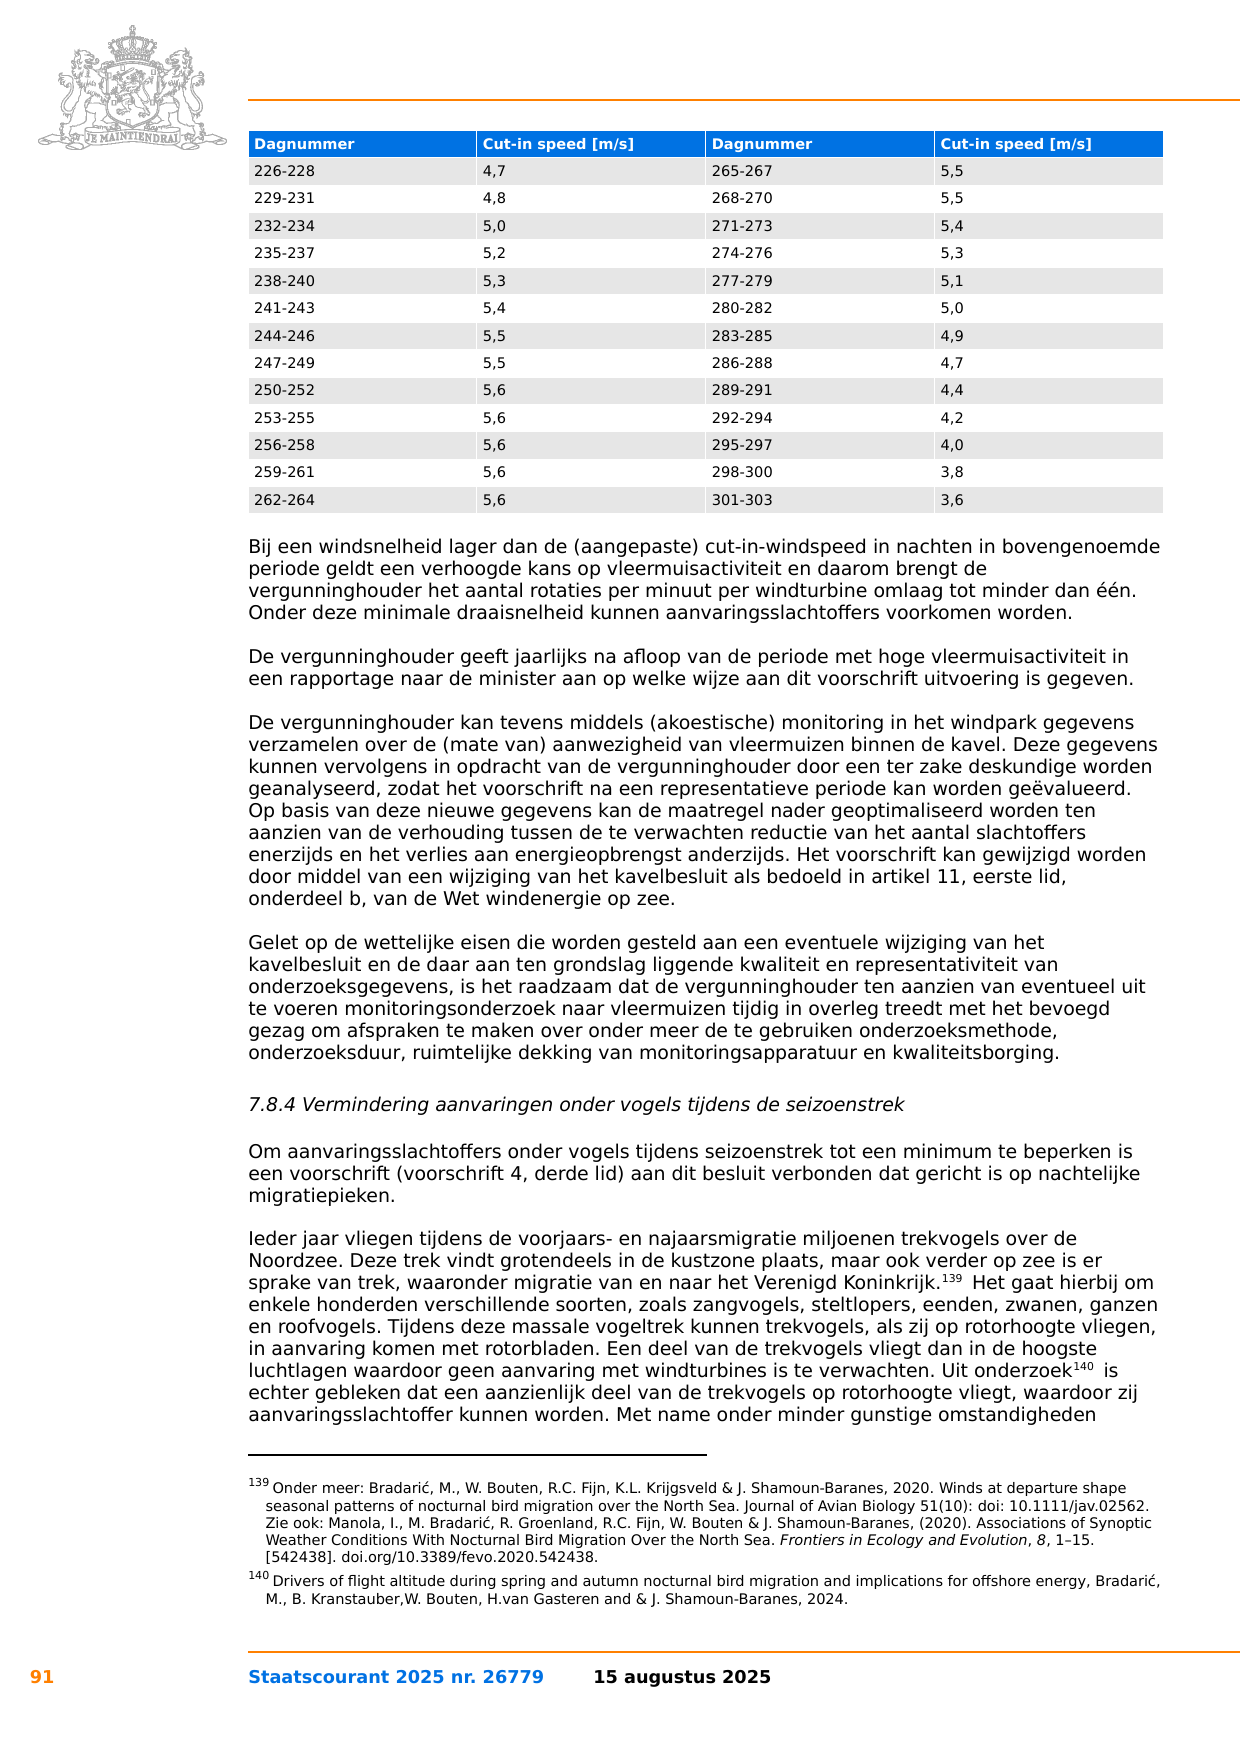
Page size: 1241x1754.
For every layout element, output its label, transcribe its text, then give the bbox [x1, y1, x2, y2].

table_cell 4,9 [935, 323, 1163, 349]
table_cell 295-297 [706, 432, 934, 459]
table_cell 262-264 [249, 487, 476, 513]
table_cell 280-282 [706, 295, 934, 322]
subtitle 7.8.4 Vermindering aanvaringen onder vogels tijdens de seizoenstrek [248, 1093, 1163, 1116]
table_cell 289-291 [706, 378, 934, 404]
table_cell 301-303 [706, 487, 934, 513]
table_cell 5,5 [477, 350, 705, 376]
table_cell 265-267 [706, 158, 934, 185]
table_cell 226-228 [249, 158, 476, 185]
table_cell 235-237 [249, 241, 476, 267]
table_header Dagnummer [249, 131, 476, 157]
table_cell 271-273 [706, 213, 934, 239]
table_cell 274-276 [706, 241, 934, 267]
table_cell 5,3 [477, 268, 705, 294]
picture [38, 25, 227, 150]
table_cell 5,5 [477, 323, 705, 349]
table_cell 4,8 [477, 186, 705, 212]
table_header Cut-in speed [m/s] [477, 131, 705, 157]
table_cell 5,6 [477, 378, 705, 404]
table_cell 4,4 [935, 378, 1163, 404]
table_header Dagnummer [706, 131, 934, 157]
table_cell 250-252 [249, 378, 476, 404]
table_cell 268-270 [706, 186, 934, 212]
table_cell 4,0 [935, 432, 1163, 459]
table_cell 292-294 [706, 405, 934, 431]
table_cell 5,1 [935, 268, 1163, 294]
text De vergunninghouder kan tevens middels (akoestische) monitoring in het windpark gegevens verzamelen over de (mate van) aanwezigheid van vleermuizen binnen de kavel. Deze gegevens kunnen vervolgens in opdracht van de vergunninghouder door een ter zake deskundige worden geanalyseerd, zodat het voorschrift na een representatieve periode kan worden geëvalueerd. Op basis van deze nieuwe gegevens kan de maatregel nader geoptimaliseerd worden ten aanzien van de verhouding tussen de te verwachten reductie van het aantal slachtoffers enerzijds en het verlies aan energieopbrengst anderzijds. Het voorschrift kan gewijzigd worden door middel van een wijziging van het kavelbesluit als bedoeld in artikel 11, eerste lid, onderdeel b, van de Wet windenergie op zee. [248, 712, 1163, 910]
table_cell 244-246 [249, 323, 476, 349]
table_cell 253-255 [249, 405, 476, 431]
table_cell 5,6 [477, 405, 705, 431]
text Ieder jaar vliegen tijdens de voorjaars- en najaarsmigratie miljoenen trekvogels over de Noordzee. Deze trek vindt grotendeels in de kustzone plaats, maar ook verder op zee is er sprake van trek, waaronder migratie van en naar het Verenigd Koninkrijk. Het gaat hierbij om enkele honderden verschillende soorten, zoals zangvogels, steltlopers, eenden, zwanen, ganzen en roofvogels. Tijdens deze massale vogeltrek kunnen trekvogels, als zij op rotorhoogte vliegen, in aanvaring komen met rotorbladen. Een deel van de trekvogels vliegt dan in de hoogste luchtlagen waardoor geen aanvaring met windturbines is te verwachten. Uit onderzoek is echter gebleken dat een aanzienlijk deel van de trekvogels op rotorhoogte vliegt, waardoor zij aanvaringsslachtoffer kunnen worden. Met name onder minder gunstige omstandigheden [248, 1228, 1163, 1426]
table_cell 256-258 [249, 432, 476, 459]
table_cell 5,6 [477, 432, 705, 459]
table_cell 3,8 [935, 460, 1163, 486]
table_cell 3,6 [935, 487, 1163, 513]
text Drivers of flight altitude during spring and autumn nocturnal bird migration and implications for offshore energy, Bradarić, M., B. Kranstauber,W. Bouten, H.van Gasteren and & J. Shamoun-Baranes, 2024. [248, 1569, 1163, 1608]
table_cell 277-279 [706, 268, 934, 294]
table_cell 229-231 [249, 186, 476, 212]
table_cell 5,6 [477, 460, 705, 486]
table_cell 5,6 [477, 487, 705, 513]
table_cell 5,2 [477, 241, 705, 267]
table_header Cut-in speed [m/s] [935, 131, 1163, 157]
text Om aanvaringsslachtoffers onder vogels tijdens seizoenstrek tot een minimum te beperken is een voorschrift (voorschrift 4, derde lid) aan dit besluit verbonden dat gericht is op nachtelijke migratiepieken. [248, 1141, 1163, 1206]
table_cell 298-300 [706, 460, 934, 486]
table_cell 4,2 [935, 405, 1163, 431]
table_cell 5,0 [477, 213, 705, 239]
table_cell 286-288 [706, 350, 934, 376]
table_cell 232-234 [249, 213, 476, 239]
text Bij een windsnelheid lager dan de (aangepaste) cut-in-windspeed in nachten in bovengenoemde periode geldt een verhoogde kans op vleermuisactiviteit en daarom brengt de vergunninghouder het aantal rotaties per minuut per windturbine omlaag tot minder dan één. Onder deze minimale draaisnelheid kunnen aanvaringsslachtoffers voorkomen worden. [248, 536, 1163, 624]
table_cell 5,5 [935, 186, 1163, 212]
table_cell 4,7 [935, 350, 1163, 376]
table_cell 5,4 [477, 295, 705, 322]
table_cell 283-285 [706, 323, 934, 349]
table_cell 241-243 [249, 295, 476, 322]
table_cell 4,7 [477, 158, 705, 185]
table_cell 247-249 [249, 350, 476, 376]
table_cell 238-240 [249, 268, 476, 294]
text De vergunninghouder geeft jaarlijks na afloop van de periode met hoge vleermuisactiviteit in een rapportage naar de minister aan op welke wijze aan dit voorschrift uitvoering is gegeven. [248, 646, 1163, 690]
text Gelet op de wettelijke eisen die worden gesteld aan een eventuele wijziging van het kavelbesluit en de daar aan ten grondslag liggende kwaliteit en representativiteit van onderzoeksgegevens, is het raadzaam dat de vergunninghouder ten aanzien van eventueel uit te voeren monitoringsonderzoek naar vleermuizen tijdig in overleg treedt met het bevoegd gezag om afspraken te maken over onder meer de te gebruiken onderzoeksmethode, onderzoeksduur, ruimtelijke dekking van monitoringsapparatuur en kwaliteitsborging. [248, 932, 1163, 1063]
table_cell 5,3 [935, 241, 1163, 267]
table_cell 5,5 [935, 158, 1163, 185]
table_cell 5,4 [935, 213, 1163, 239]
table_cell 259-261 [249, 460, 476, 486]
text Onder meer: Bradarić, M., W. Bouten, R.C. Fijn, K.L. Krijgsveld & J. Shamoun-Baranes, 2020. Winds at departure shape seasonal patterns of nocturnal bird migration over the North Sea. Journal of Avian Biology 51(10): doi: 10.1111/jav.02562. Zie ook: Manola, I., M. Bradarić, R. Groenland, R.C. Fijn, W. Bouten & J. Shamoun-Baranes, (2020). Associations of Synoptic Weather Conditions With Nocturnal Bird Migration Over the North Sea. Frontiers in Ecology and Evolution, 8, 1–15. [542438]. doi.org/10.3389/fevo.2020.542438. [248, 1476, 1163, 1566]
table_cell 5,0 [935, 295, 1163, 322]
